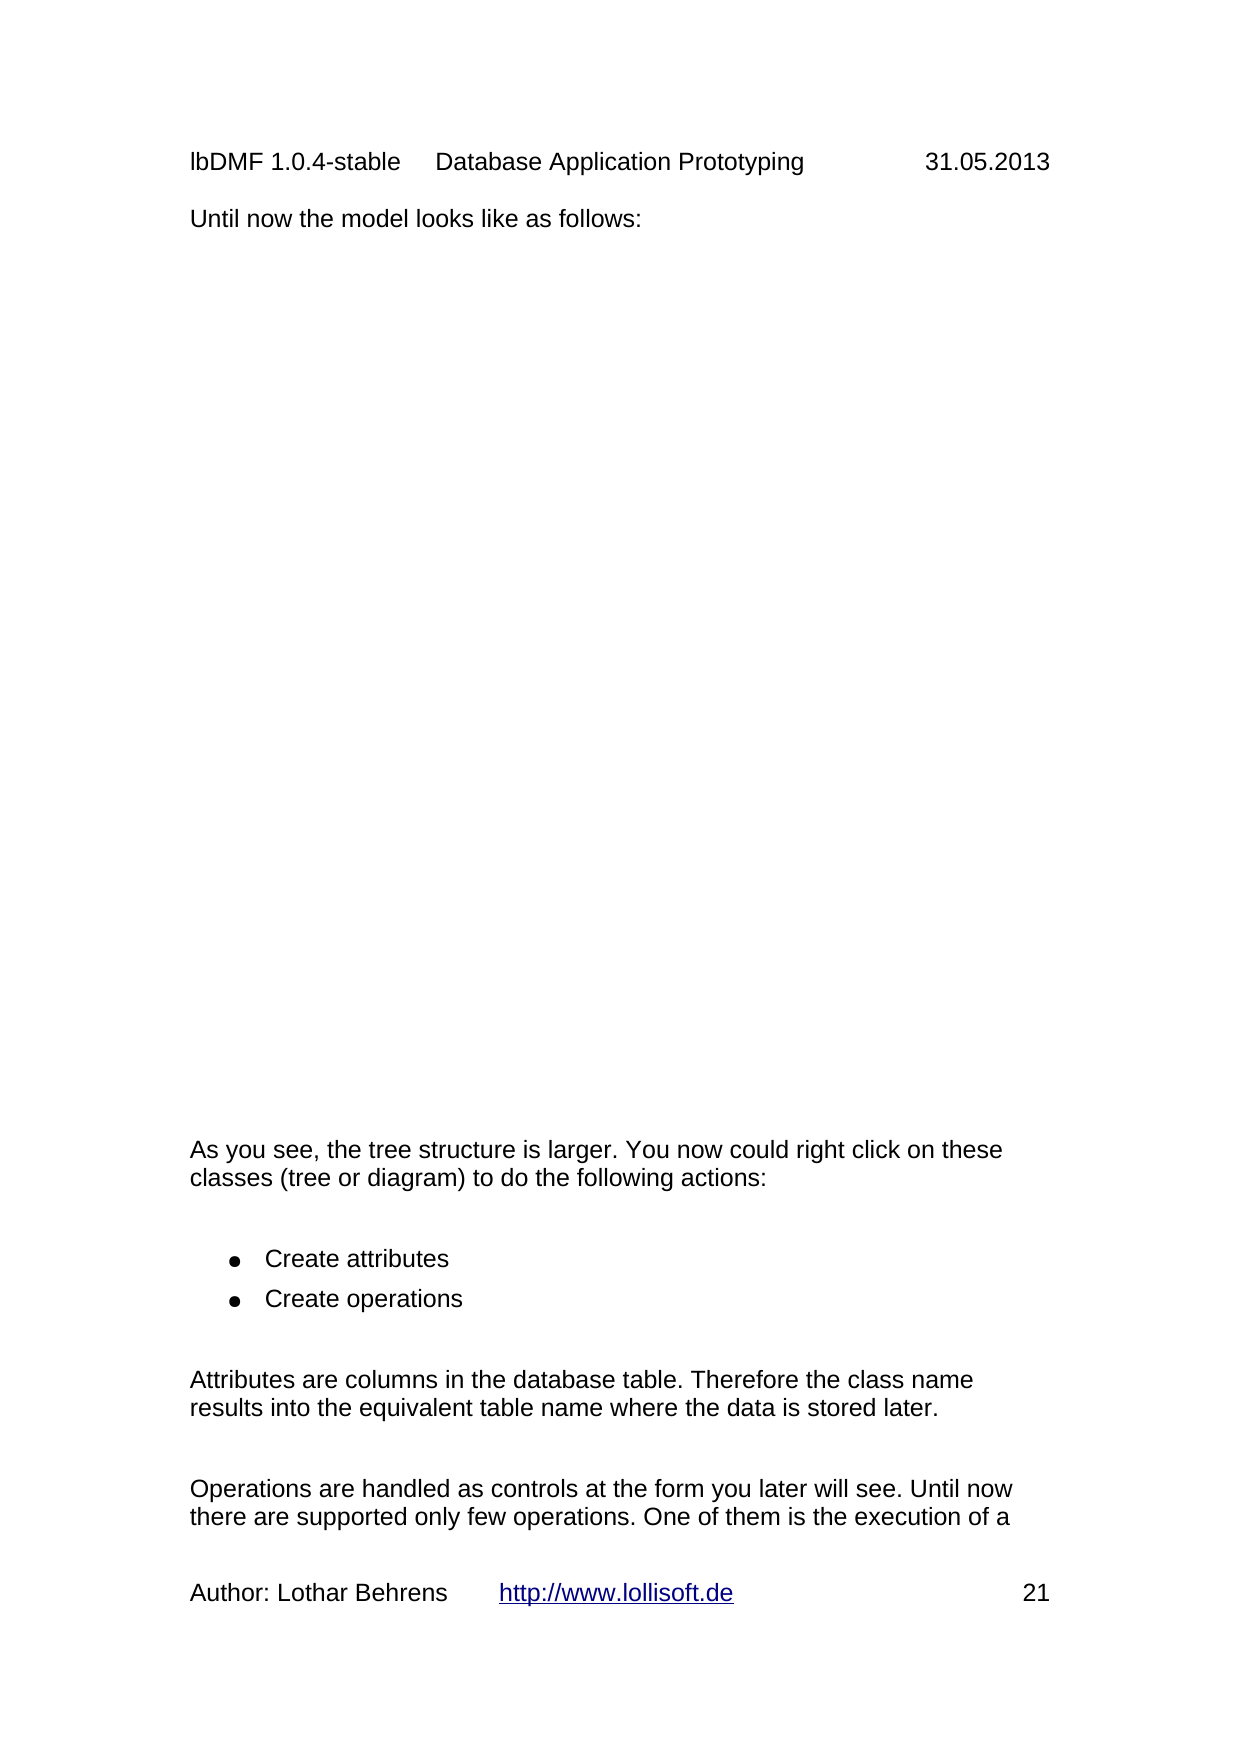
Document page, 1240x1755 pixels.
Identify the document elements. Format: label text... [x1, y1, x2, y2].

list Create operations [227, 1285, 1050, 1313]
list Create attributes [227, 1245, 1050, 1273]
text Attributes are columns in the database table. Therefore the class name results into the equivalent table name where the data is stored later. [189, 1366, 1050, 1422]
text Until now the model looks like as follows: [189, 205, 1050, 233]
text Operations are handled as controls at the form you later will see. Until now there are supported only few operations. One of them is the execution of a [189, 1475, 1050, 1531]
text As you see, the tree structure is larger. You now could right click on these classes (tree or diagram) to do the following actions: [189, 1136, 1050, 1192]
